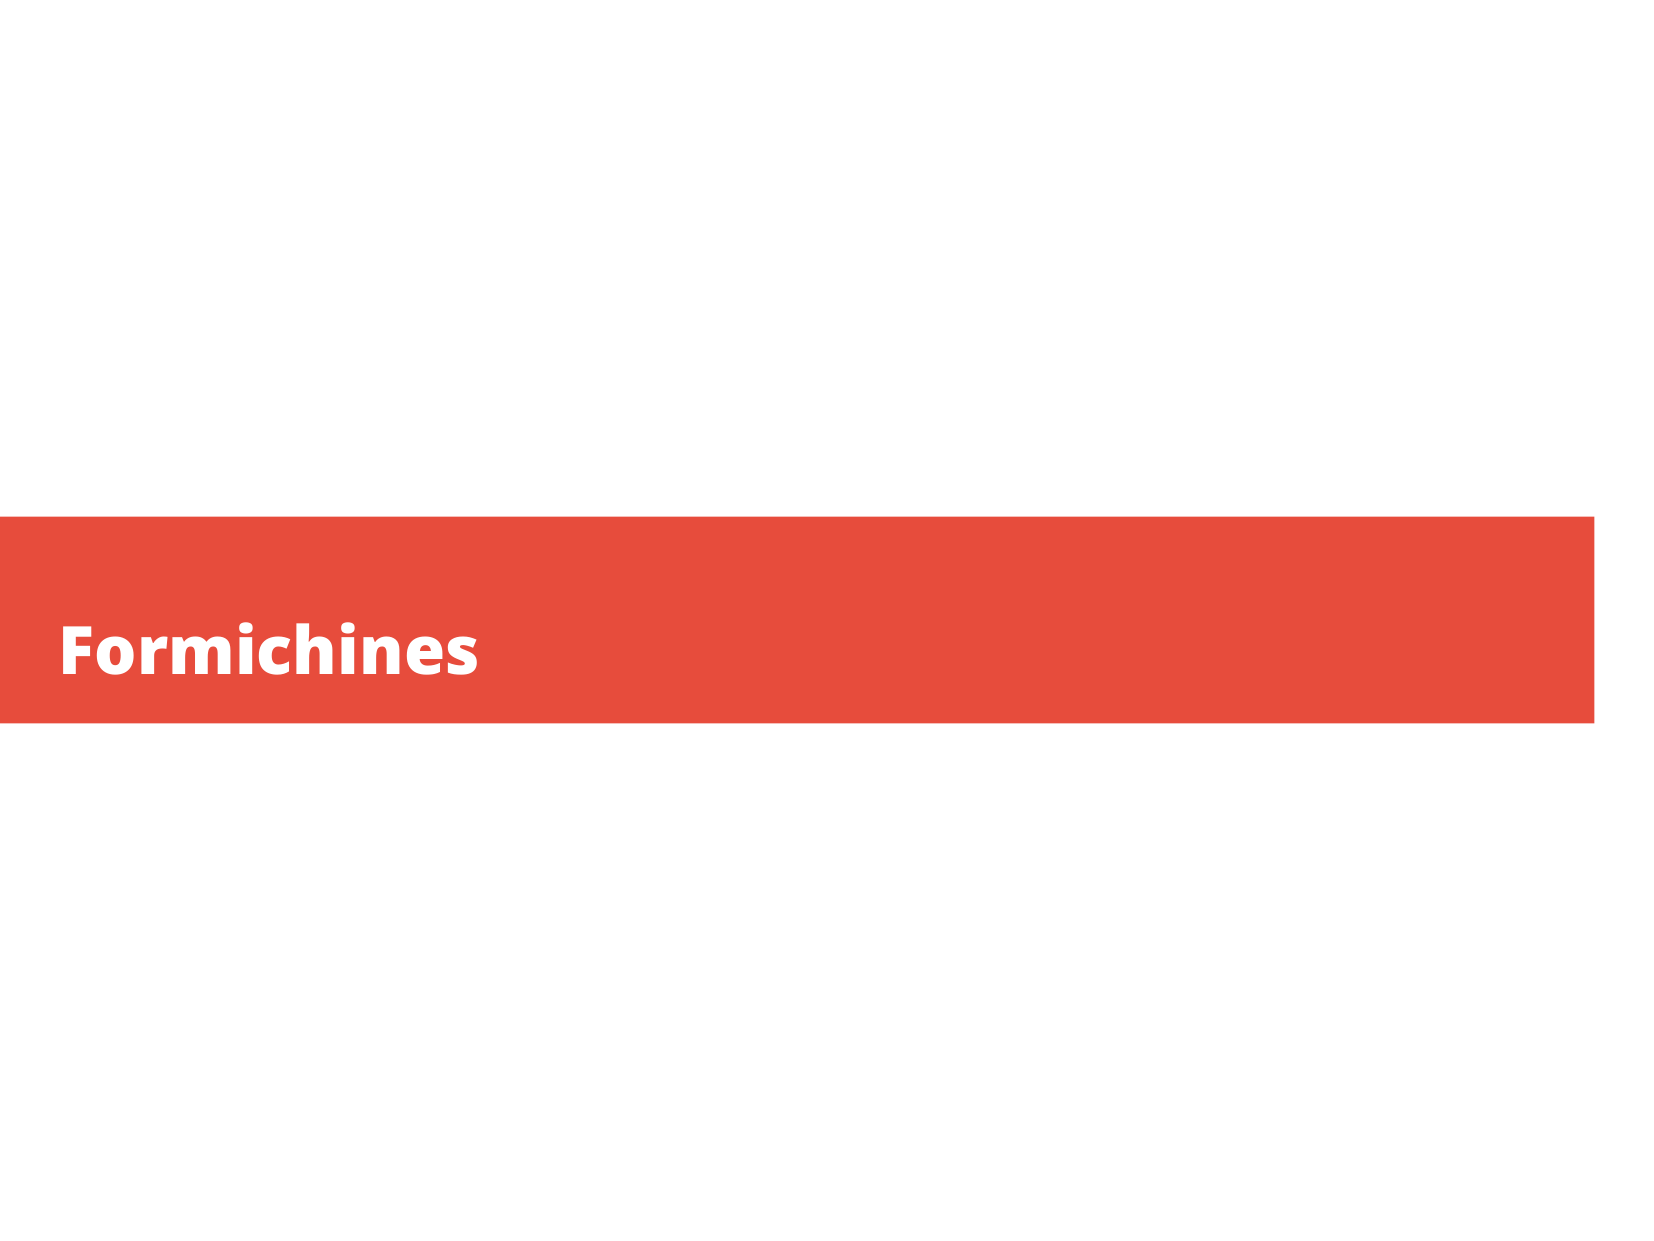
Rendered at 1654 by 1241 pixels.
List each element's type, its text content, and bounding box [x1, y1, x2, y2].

title Formichines [59, 546, 1595, 694]
